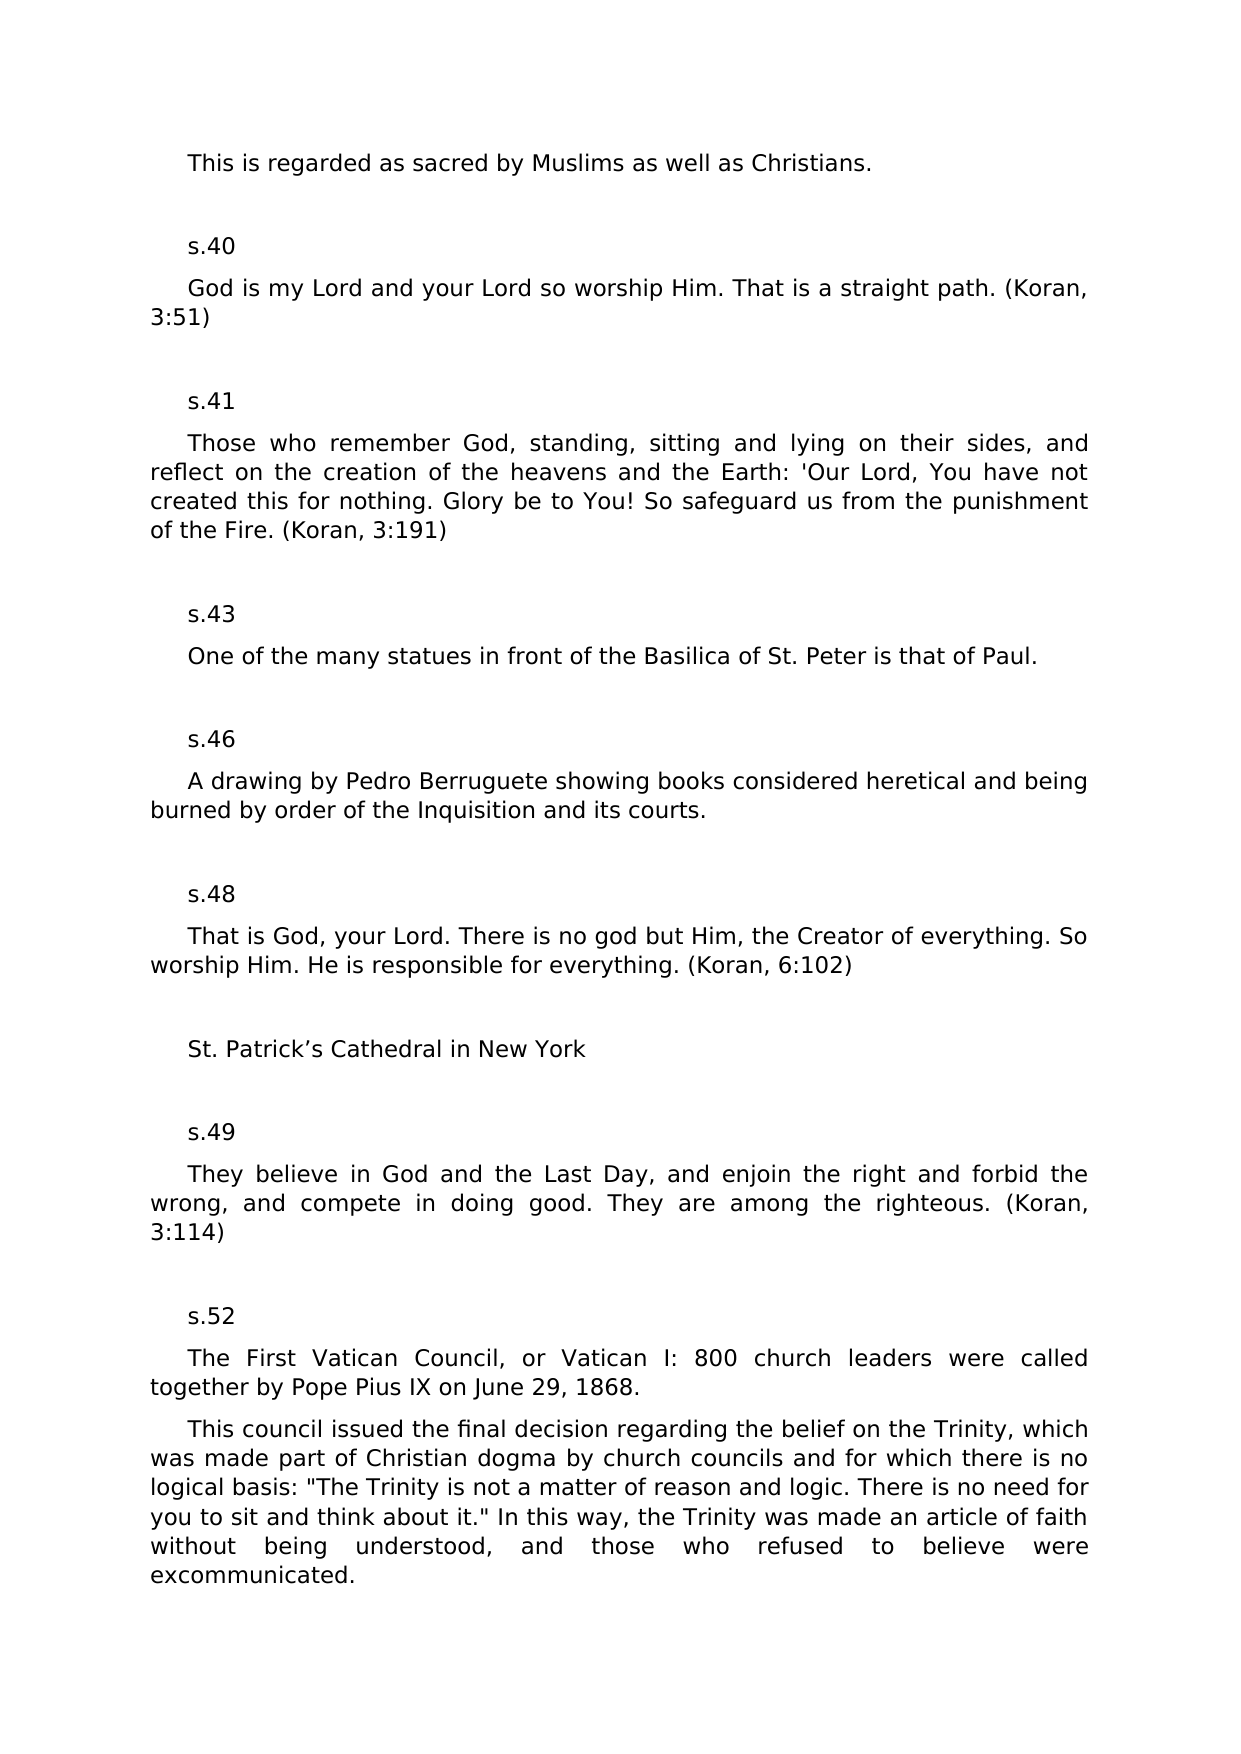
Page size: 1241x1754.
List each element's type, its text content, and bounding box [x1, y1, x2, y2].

text s.46 [150, 727, 1090, 753]
text Those who remember God, standing, sitting and lying on their sides, and reflect on the creation of the heavens and the Earth: 'Our Lord, You have not created this for nothing. Glory be to You! So safeguard us from the punishment of the Fire. (Koran, 3:191) [150, 430, 1090, 544]
text s.43 [150, 601, 1090, 628]
text The First Vatican Council, or Vatican I: 800 church leaders were called together by Pope Pius IX on June 29, 1868. [150, 1345, 1090, 1401]
text St. Patrick’s Cathedral in New York [150, 1036, 1090, 1062]
text A drawing by Pedro Berruguete showing books considered heretical and being burned by order of the Inquisition and its courts. [150, 768, 1090, 824]
text This council issued the final decision regarding the belief on the Trinity, which was made part of Christian dogma by church councils and for which there is no logical basis: "The Trinity is not a matter of reason and logic. There is no need for you to sit and think about it." In this way, the Trinity was made an article of faith without being understood, and those who refused to believe were excommunicated. [150, 1416, 1090, 1589]
text s.40 [150, 233, 1090, 260]
text s.52 [150, 1303, 1090, 1330]
text One of the many statues in front of the Basilica of St. Peter is that of Paul. [150, 643, 1090, 670]
text s.49 [150, 1119, 1090, 1146]
text They believe in God and the Last Day, and enjoin the right and forbid the wrong, and compete in doing good. They are among the righteous. (Koran, 3:114) [150, 1161, 1090, 1246]
text That is God, your Lord. There is no god but Him, the Creator of everything. So worship Him. He is responsible for everything. (Koran, 6:102) [150, 923, 1090, 979]
text God is my Lord and your Lord so worship Him. That is a straight path. (Koran, 3:51) [150, 275, 1090, 331]
text s.48 [150, 881, 1090, 908]
text This is regarded as sacred by Muslims as well as Christians. [150, 150, 1090, 177]
text s.41 [150, 388, 1090, 415]
